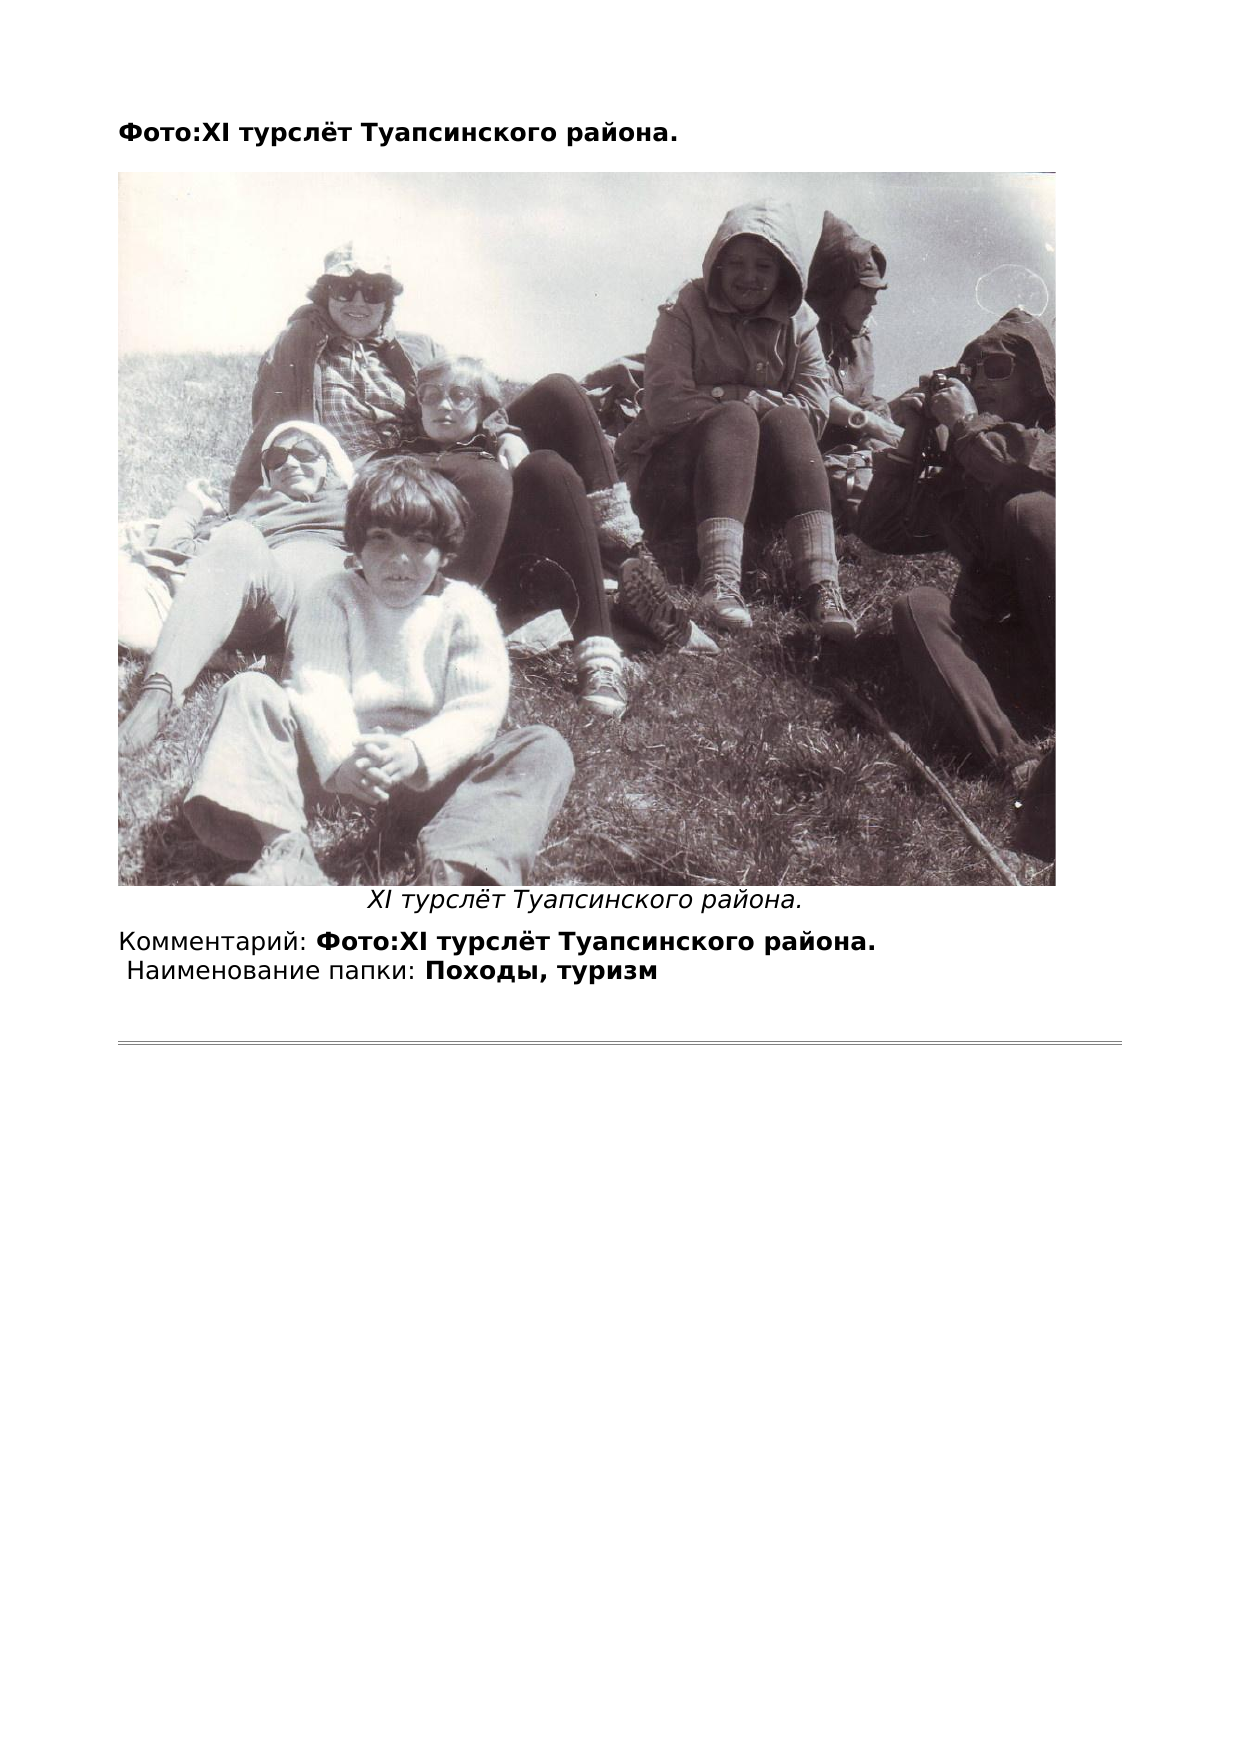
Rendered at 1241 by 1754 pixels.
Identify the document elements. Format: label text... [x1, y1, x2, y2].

text Комментарий: Фото:XI турслёт Туапсинского района. Наименование папки: Походы, туризм [118, 927, 1122, 1014]
text XI турслёт Туапсинского района. [118, 886, 1056, 914]
picture [118, 172, 1056, 886]
subtitle Фото:XI турслёт Туапсинского района. [118, 118, 1122, 147]
